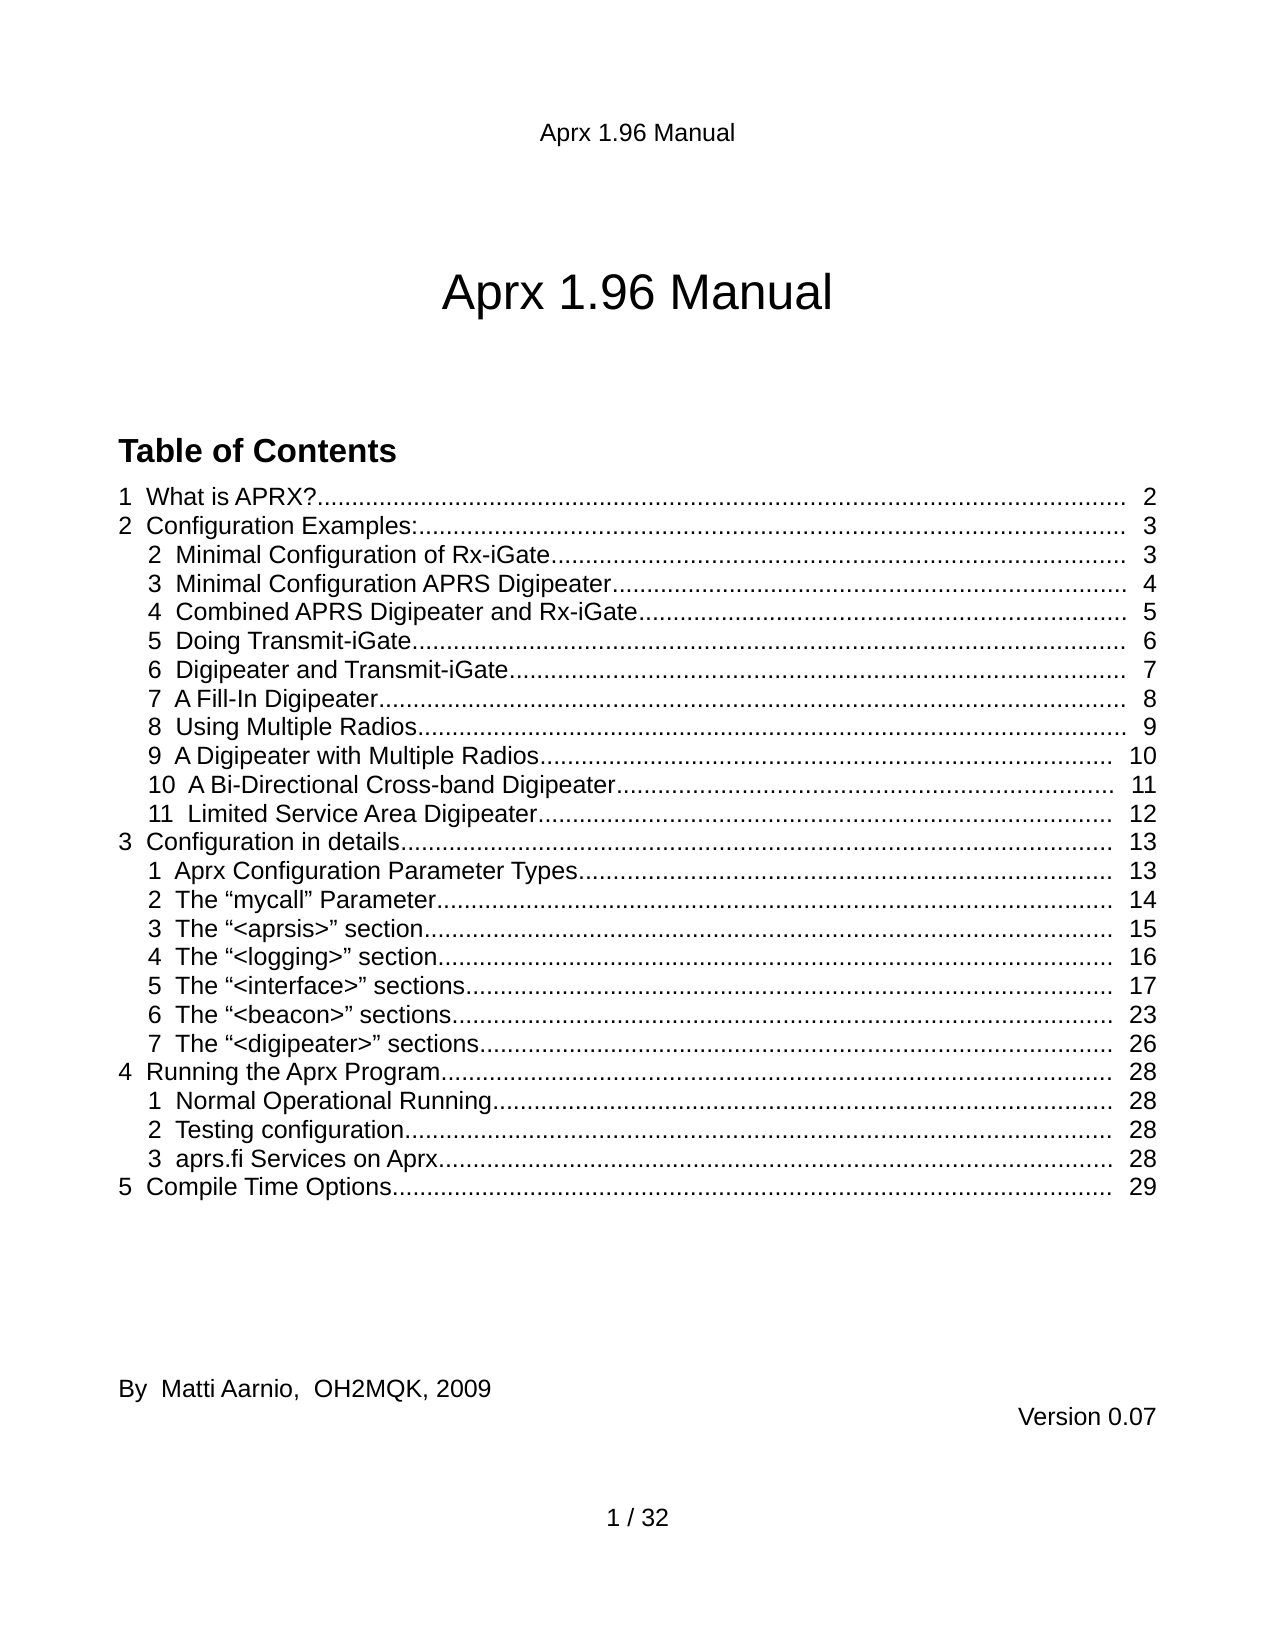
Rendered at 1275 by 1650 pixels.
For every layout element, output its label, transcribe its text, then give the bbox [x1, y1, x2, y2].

text Aprx 1.96 Manual [118, 263, 1157, 320]
text 8 Using Multiple Radios 9 [148, 712, 1157, 741]
text 1 What is APRX? 2 [118, 482, 1157, 511]
text 6 Digipeater and Transmit-iGate 7 [148, 655, 1157, 683]
text 7 The “<digipeater>” sections 26 [148, 1028, 1157, 1057]
subtitle Table of Contents [118, 431, 1157, 470]
text 4 The “<logging>” section 16 [148, 942, 1157, 971]
text 3 aprs.fi Services on Aprx 28 [148, 1143, 1157, 1172]
text 3 Minimal Configuration APRS Digipeater 4 [148, 568, 1157, 597]
text 2 Testing configuration 28 [148, 1115, 1157, 1143]
text 10 A Bi-Directional Cross-band Digipeater 11 [148, 770, 1157, 798]
text 5 The “<interface>” sections 17 [148, 971, 1157, 1000]
text 4 Combined APRS Digipeater and Rx-iGate 5 [148, 597, 1157, 626]
text 2 The “mycall” Parameter 14 [148, 885, 1157, 913]
text By Matti Aarnio, OH2MQK, 2009 [118, 1373, 1157, 1402]
text 1 Aprx Configuration Parameter Types 13 [148, 856, 1157, 885]
text 2 Minimal Configuration of Rx-iGate 3 [148, 540, 1157, 568]
text 3 The “<aprsis>” section 15 [148, 913, 1157, 942]
text 6 The “<beacon>” sections 23 [148, 1000, 1157, 1028]
text 4 Running the Aprx Program 28 [118, 1057, 1157, 1086]
text 5 Compile Time Options 29 [118, 1172, 1157, 1201]
text 1 Normal Operational Running 28 [148, 1086, 1157, 1115]
text 3 Configuration in details 13 [118, 827, 1157, 856]
text Version 0.07 [118, 1402, 1157, 1431]
text 11 Limited Service Area Digipeater 12 [148, 798, 1157, 827]
text 7 A Fill-In Digipeater 8 [148, 683, 1157, 712]
text 2 Configuration Examples: 3 [118, 511, 1157, 540]
text 5 Doing Transmit-iGate 6 [148, 626, 1157, 655]
text 9 A Digipeater with Multiple Radios 10 [148, 741, 1157, 770]
